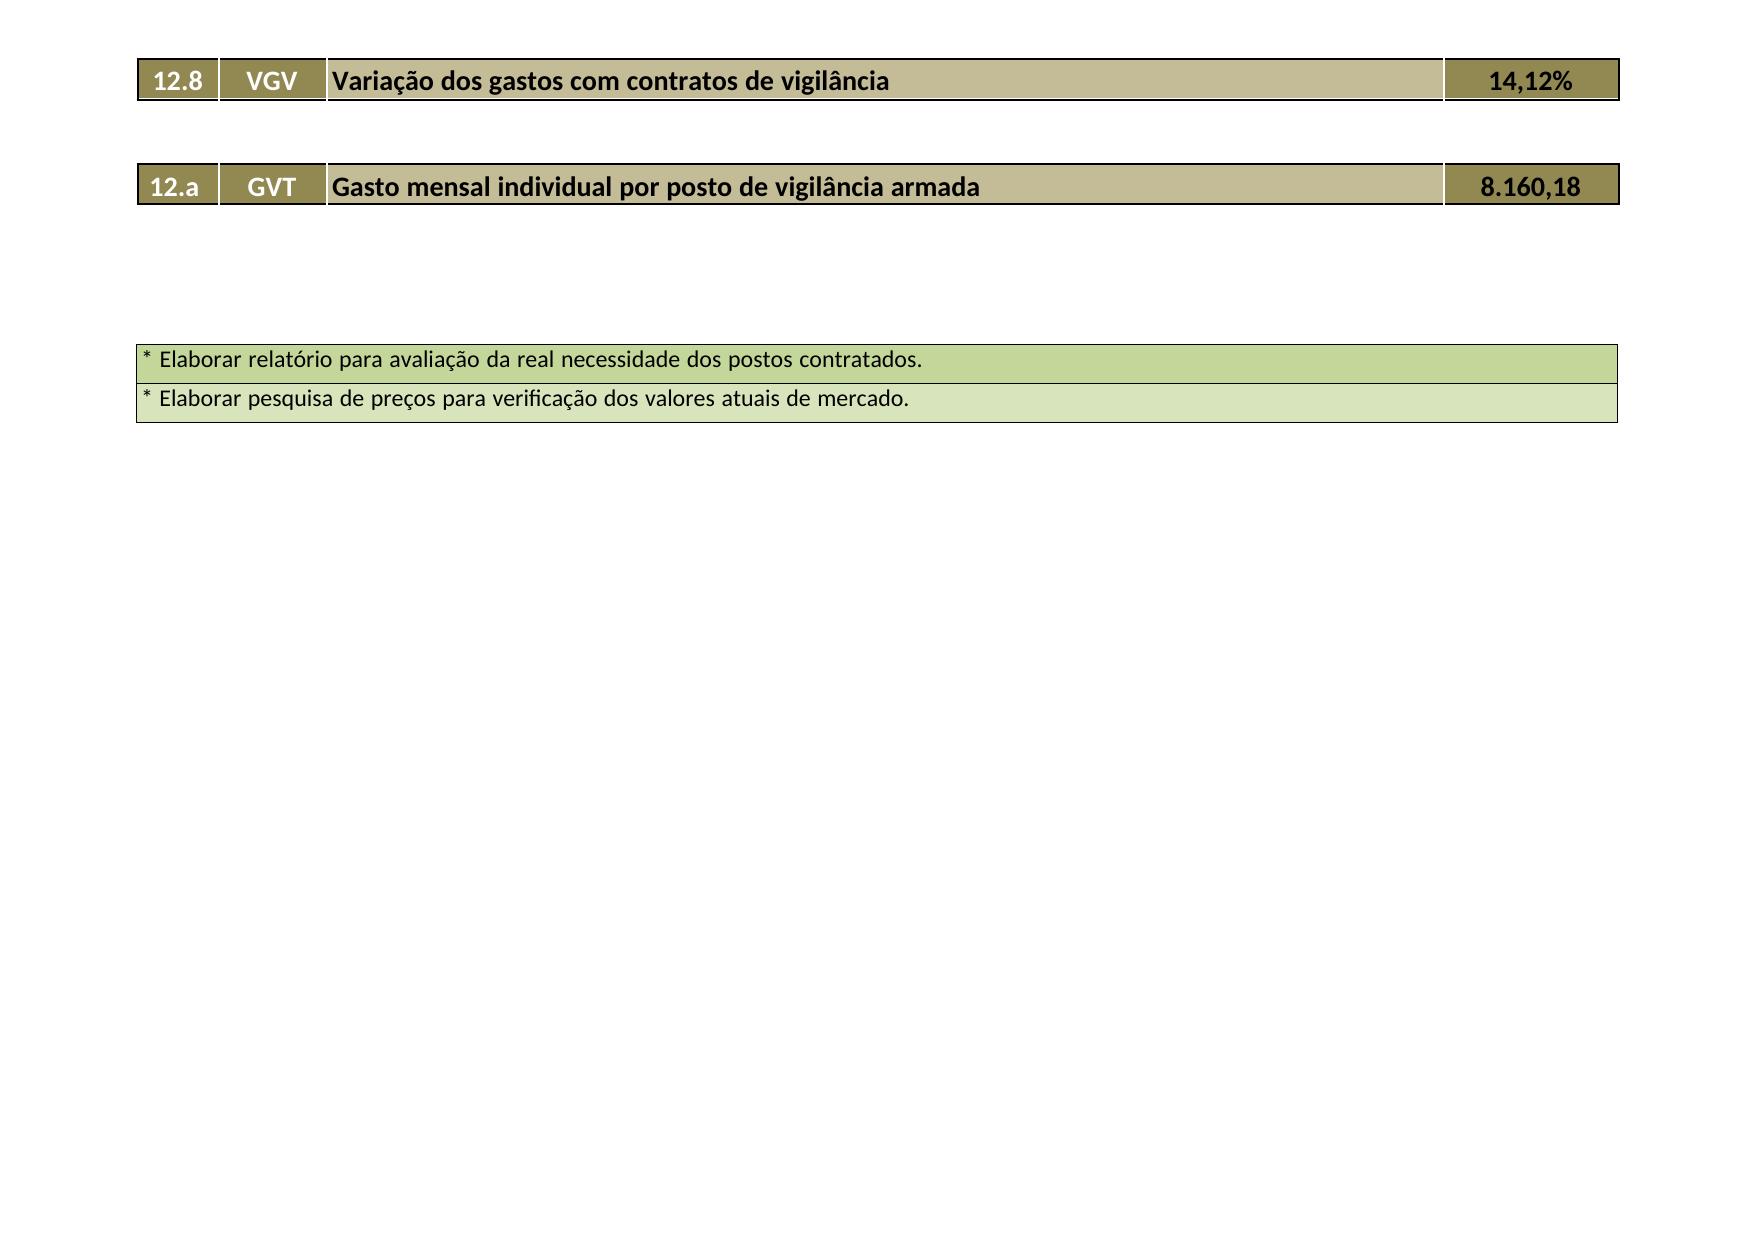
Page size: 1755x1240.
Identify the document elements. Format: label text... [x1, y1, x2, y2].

table_header 12.a [139, 165, 218, 203]
text AÇÕES PREVISTAS NO PLS [136, 274, 1031, 308]
table_header Gasto mensal individual por posto de vigilância armada [328, 165, 1443, 203]
table_header 14,12% [1445, 60, 1618, 98]
table_header VGV [220, 60, 326, 98]
table_header 12.8 [139, 60, 218, 98]
table_header GVT [220, 165, 326, 203]
table_header 8.160,18 [1445, 165, 1618, 203]
table_header Variação dos gastos com contratos de vigilância [328, 60, 1443, 98]
